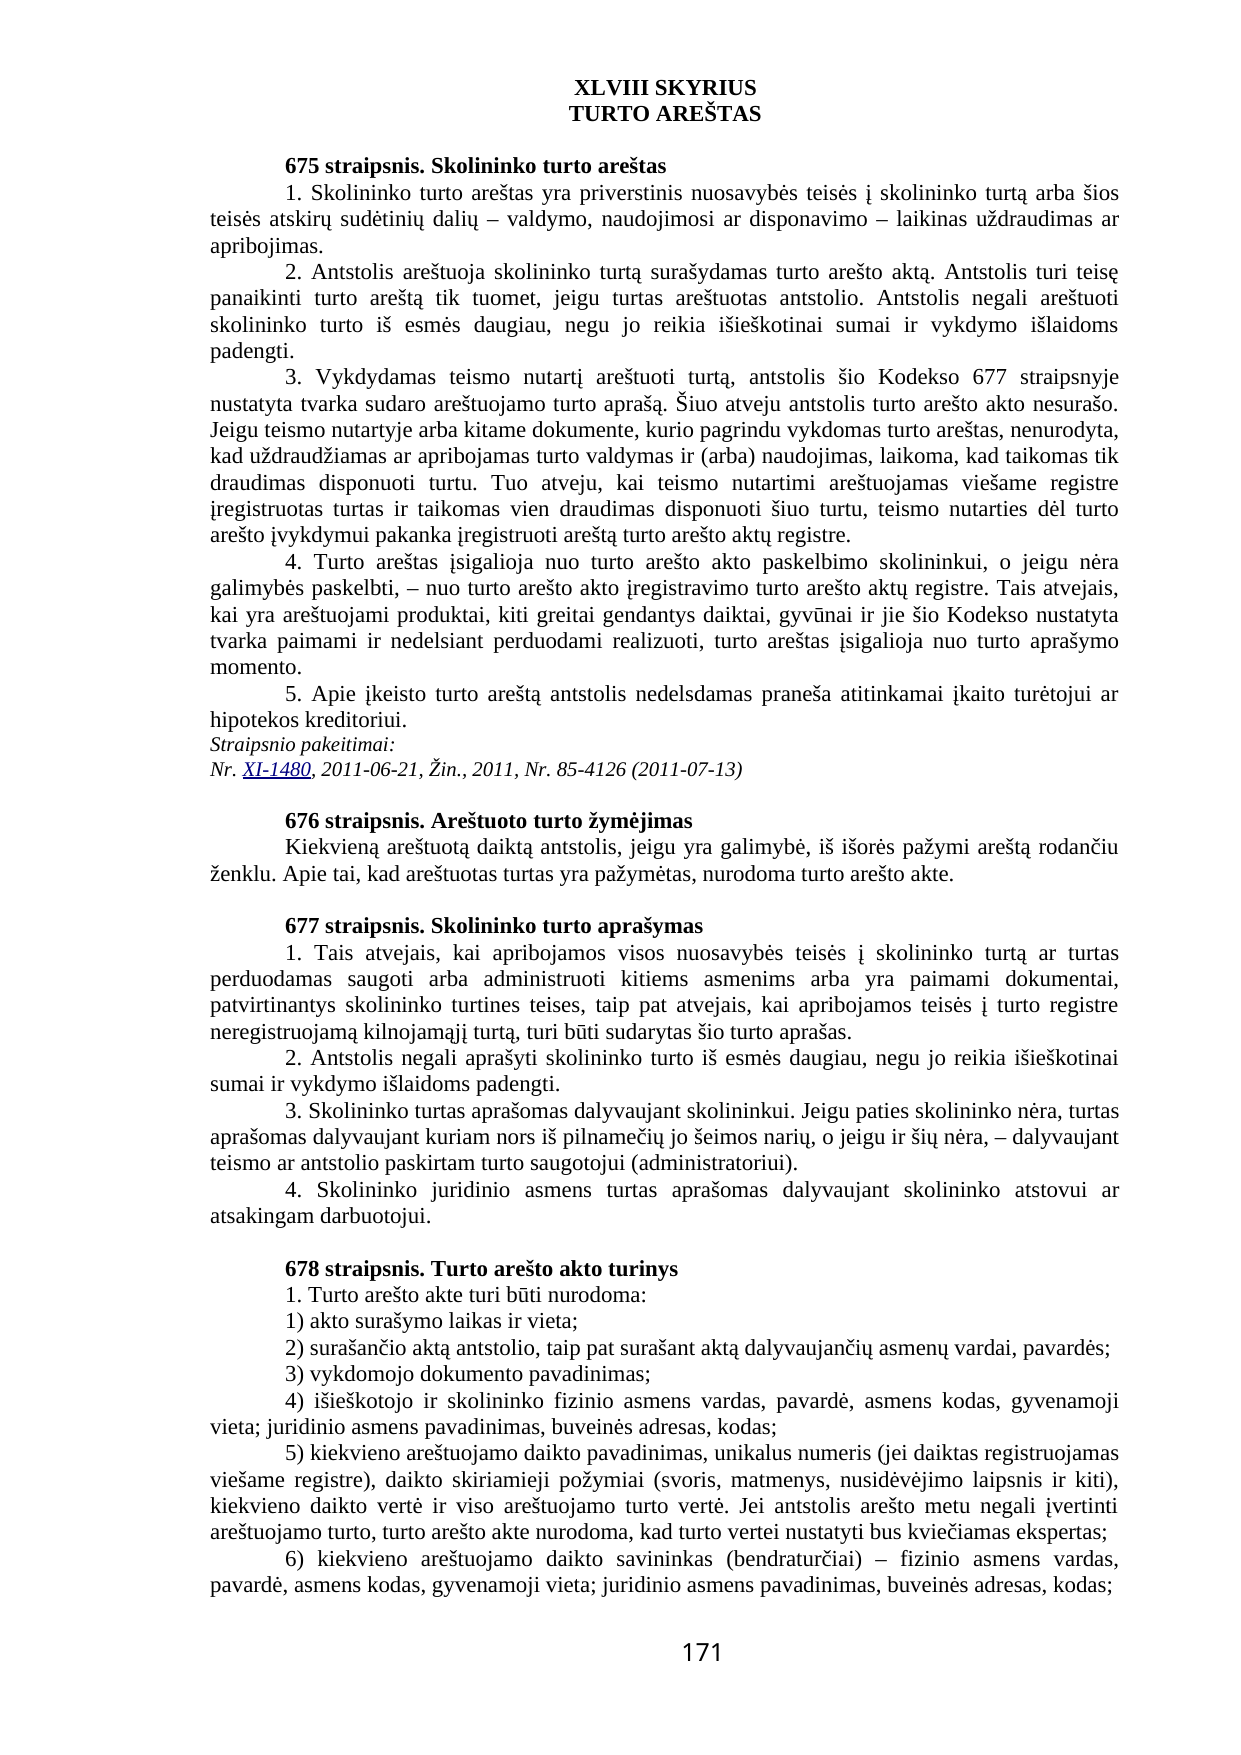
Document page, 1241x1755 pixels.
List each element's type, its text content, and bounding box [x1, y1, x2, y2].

text 2) surašančio aktą antstolio, taip pat surašant aktą dalyvaujančių asmenų vardai, pavardės; [210, 1334, 1120, 1360]
text 3) vykdomojo dokumento pavadinimas; [210, 1360, 1120, 1387]
text 3. Skolininko turtas aprašomas dalyvaujant skolininkui. Jeigu paties skolininko nėra, turtas aprašomas dalyvaujant kuriam nors iš pilnamečių jo šeimos narių, o jeigu ir šių nėra, – dalyvaujant teismo ar antstolio paskirtam turto saugotojui (administratoriui). [210, 1097, 1120, 1176]
text Kiekvieną areštuotą daiktą antstolis, jeigu yra galimybė, iš išorės pažymi areštą rodančiu ženklu. Apie tai, kad areštuotas turtas yra pažymėtas, nurodoma turto arešto akte. [210, 833, 1120, 886]
text 677 straipsnis. Skolininko turto aprašymas [210, 912, 1120, 939]
text 2. Antstolis negali aprašyti skolininko turto iš esmės daugiau, negu jo reikia išieškotinai sumai ir vykdymo išlaidoms padengti. [210, 1044, 1120, 1097]
text Straipsnio pakeitimai: [210, 732, 1120, 756]
text Nr. XI-1480, 2011-06-21, Žin., 2011, Nr. 85-4126 (2011-07-13) [210, 756, 1120, 781]
text 1. Tais atvejais, kai apribojamos visos nuosavybės teisės į skolininko turtą ar turtas perduodamas saugoti arba administruoti kitiems asmenims arba yra paimami dokumentai, patvirtinantys skolininko turtines teises, taip pat atvejais, kai apribojamos teisės į turto registre neregistruojamą kilnojamąjį turtą, turi būti sudarytas šio turto aprašas. [210, 939, 1120, 1044]
text 676 straipsnis. Areštuoto turto žymėjimas [210, 807, 1120, 833]
text 4. Turto areštas įsigalioja nuo turto arešto akto paskelbimo skolininkui, o jeigu nėra galimybės paskelbti, – nuo turto arešto akto įregistravimo turto arešto aktų registre. Tais atvejais, kai yra areštuojami produktai, kiti greitai gendantys daiktai, gyvūnai ir jie šio Kodekso nustatyta tvarka paimami ir nedelsiant perduodami realizuoti, turto areštas įsigalioja nuo turto aprašymo momento. [210, 548, 1120, 680]
text 6) kiekvieno areštuojamo daikto savininkas (bendraturčiai) – fizinio asmens vardas, pavardė, asmens kodas, gyvenamoji vieta; juridinio asmens pavadinimas, buveinės adresas, kodas; [210, 1545, 1120, 1597]
text 675 straipsnis. Skolininko turto areštas [210, 153, 1120, 179]
text 1. Turto arešto akte turi būti nurodoma: [210, 1281, 1120, 1308]
text 5) kiekvieno areštuojamo daikto pavadinimas, unikalus numeris (jei daiktas registruojamas viešame registre), daikto skiriamieji požymiai (svoris, matmenys, nusidėvėjimo laipsnis ir kiti), kiekvieno daikto vertė ir viso areštuojamo turto vertė. Jei antstolis arešto metu negali įvertinti areštuojamo turto, turto arešto akte nurodoma, kad turto vertei nustatyti bus kviečiamas ekspertas; [210, 1439, 1120, 1545]
text 2. Antstolis areštuoja skolininko turtą surašydamas turto arešto aktą. Antstolis turi teisę panaikinti turto areštą tik tuomet, jeigu turtas areštuotas antstolio. Antstolis negali areštuoti skolininko turto iš esmės daugiau, negu jo reikia išieškotinai sumai ir vykdymo išlaidoms padengti. [210, 258, 1120, 363]
text 4) išieškotojo ir skolininko fizinio asmens vardas, pavardė, asmens kodas, gyvenamoji vieta; juridinio asmens pavadinimas, buveinės adresas, kodas; [210, 1387, 1120, 1439]
text 678 straipsnis. Turto arešto akto turinys [210, 1255, 1120, 1281]
subtitle XLVIII SKYRIUS [210, 73, 1120, 100]
text 4. Skolininko juridinio asmens turtas aprašomas dalyvaujant skolininko atstovui ar atsakingam darbuotojui. [210, 1176, 1120, 1228]
text 5. Apie įkeisto turto areštą antstolis nedelsdamas praneša atitinkamai įkaito turėtojui ar hipotekos kreditoriui. [210, 680, 1120, 732]
text 3. Vykdydamas teismo nutartį areštuoti turtą, antstolis šio Kodekso 677 straipsnyje nustatyta tvarka sudaro areštuojamo turto aprašą. Šiuo atveju antstolis turto arešto akto nesurašo. Jeigu teismo nutartyje arba kitame dokumente, kurio pagrindu vykdomas turto areštas, nenurodyta, kad uždraudžiamas ar apribojamas turto valdymas ir (arba) naudojimas, laikoma, kad taikomas tik draudimas disponuoti turtu. Tuo atveju, kai teismo nutartimi areštuojamas viešame registre įregistruotas turtas ir taikomas vien draudimas disponuoti šiuo turtu, teismo nutarties dėl turto arešto įvykdymui pakanka įregistruoti areštą turto arešto aktų registre. [210, 363, 1120, 548]
text 1. Skolininko turto areštas yra priverstinis nuosavybės teisės į skolininko turtą arba šios teisės atskirų sudėtinių dalių – valdymo, naudojimosi ar disponavimo – laikinas uždraudimas ar apribojimas. [210, 179, 1120, 258]
subtitle TURTO AREŠTAS [210, 100, 1120, 126]
text 1) akto surašymo laikas ir vieta; [210, 1308, 1120, 1334]
